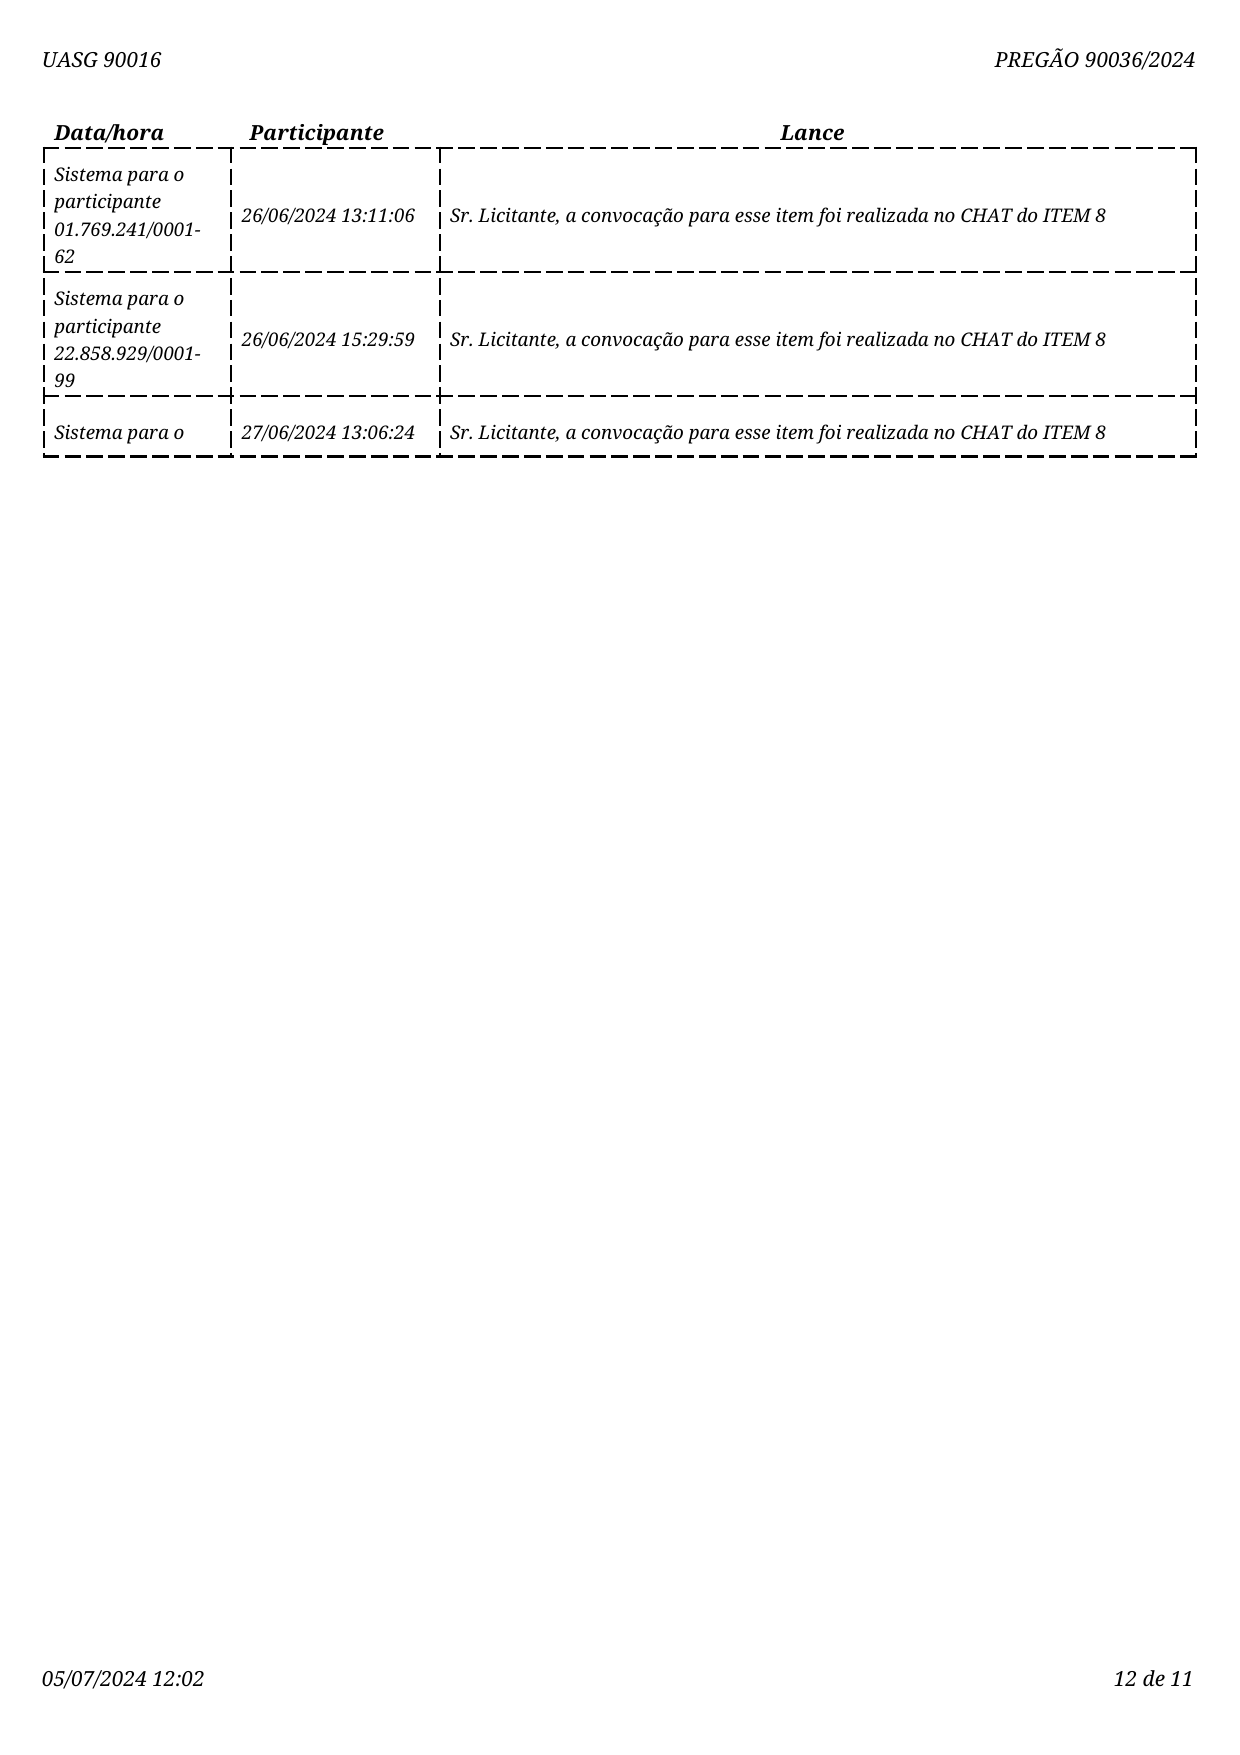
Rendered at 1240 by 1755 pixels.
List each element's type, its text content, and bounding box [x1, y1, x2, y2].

table_cell Sistema para o participante 22.858.929/0001-99 [44, 271, 231, 395]
table_cell Sr. Licitante, a convocação para esse item foi realizada no CHAT do ITEM 8 [440, 395, 1196, 455]
table_cell 26/06/2024 15:29:59 [231, 271, 439, 395]
table_cell Sr. Licitante, a convocação para esse item foi realizada no CHAT do ITEM 8 [440, 147, 1196, 271]
table_cell Sr. Licitante, a convocação para esse item foi realizada no CHAT do ITEM 8 [440, 271, 1196, 395]
table_cell Sistema para o [44, 395, 231, 455]
table_cell Sistema para o participante 01.769.241/0001-62 [44, 147, 231, 271]
table_cell 27/06/2024 13:06:24 [231, 395, 439, 455]
table_cell 26/06/2024 13:11:06 [231, 147, 439, 271]
